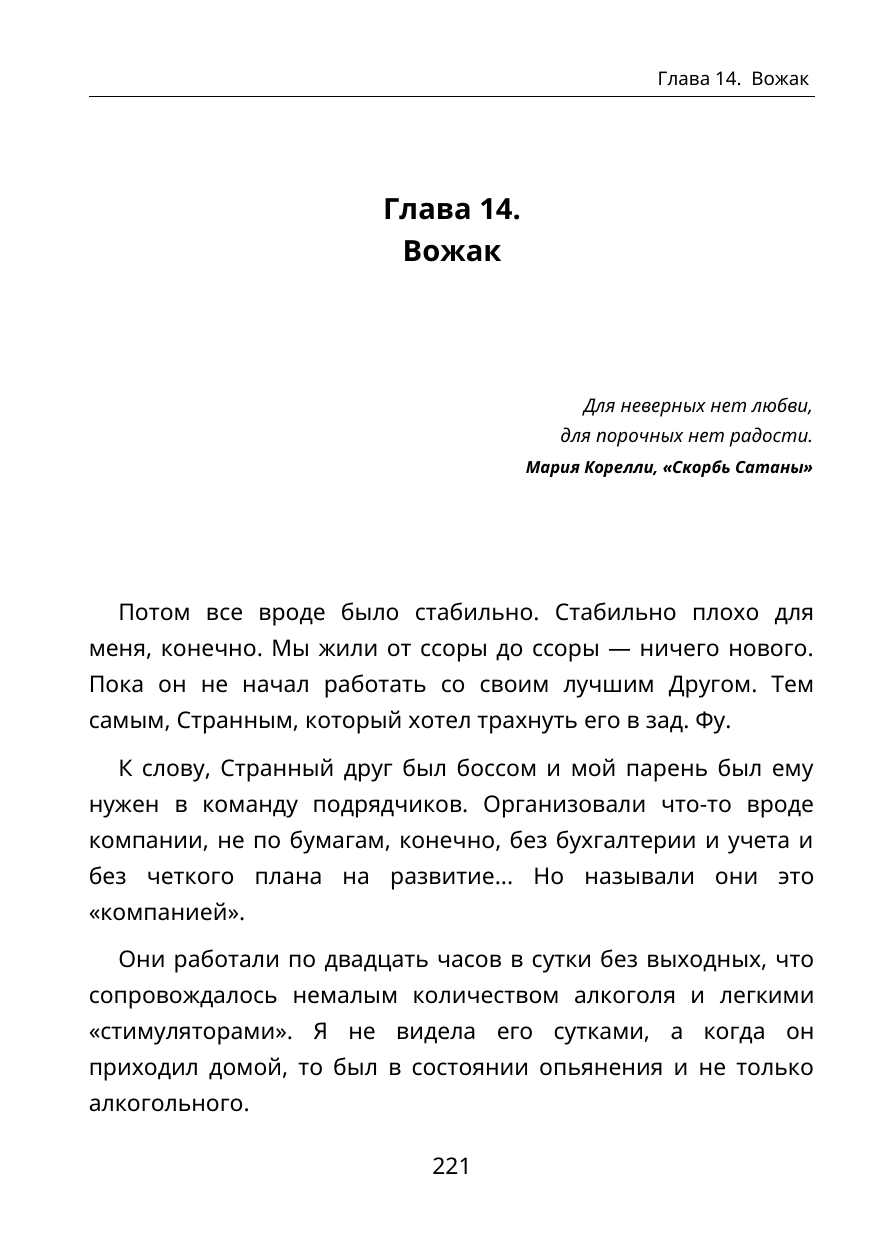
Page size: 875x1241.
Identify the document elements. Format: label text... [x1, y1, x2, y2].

text К слову, Странный друг был боссом и мой парень был ему нужен в команду подрядчиков. Организовали что-то вроде компании, не по бумагам, конечно, без бухгалтерии и учета и без четкого плана на развитие... Но называли они это «компанией». [88, 752, 815, 927]
text Они работали по двадцать часов в сутки без выходных, что сопровождалось немалым количеством алкоголя и легкими «стимуляторами». Я не видела его сутками, а когда он приходил домой, то был в состоянии опьянения и не только алкогольного. [88, 943, 815, 1118]
text Потом все вроде было стабильно. Стабильно плохо для меня, конечно. Мы жили от ссоры до ссоры — ничего нового. Пока он не начал работать со своим лучшим Другом. Тем самым, Странным, который хотел трахнуть его в зад. Фу. [88, 596, 815, 735]
text Для неверных нет любви, [236, 388, 815, 418]
text Мария Корелли, «Скорбь Сатаны» [148, 448, 815, 478]
subtitle Глава 14. Вожак [88, 185, 815, 270]
text для порочных нет радости. [236, 418, 815, 448]
